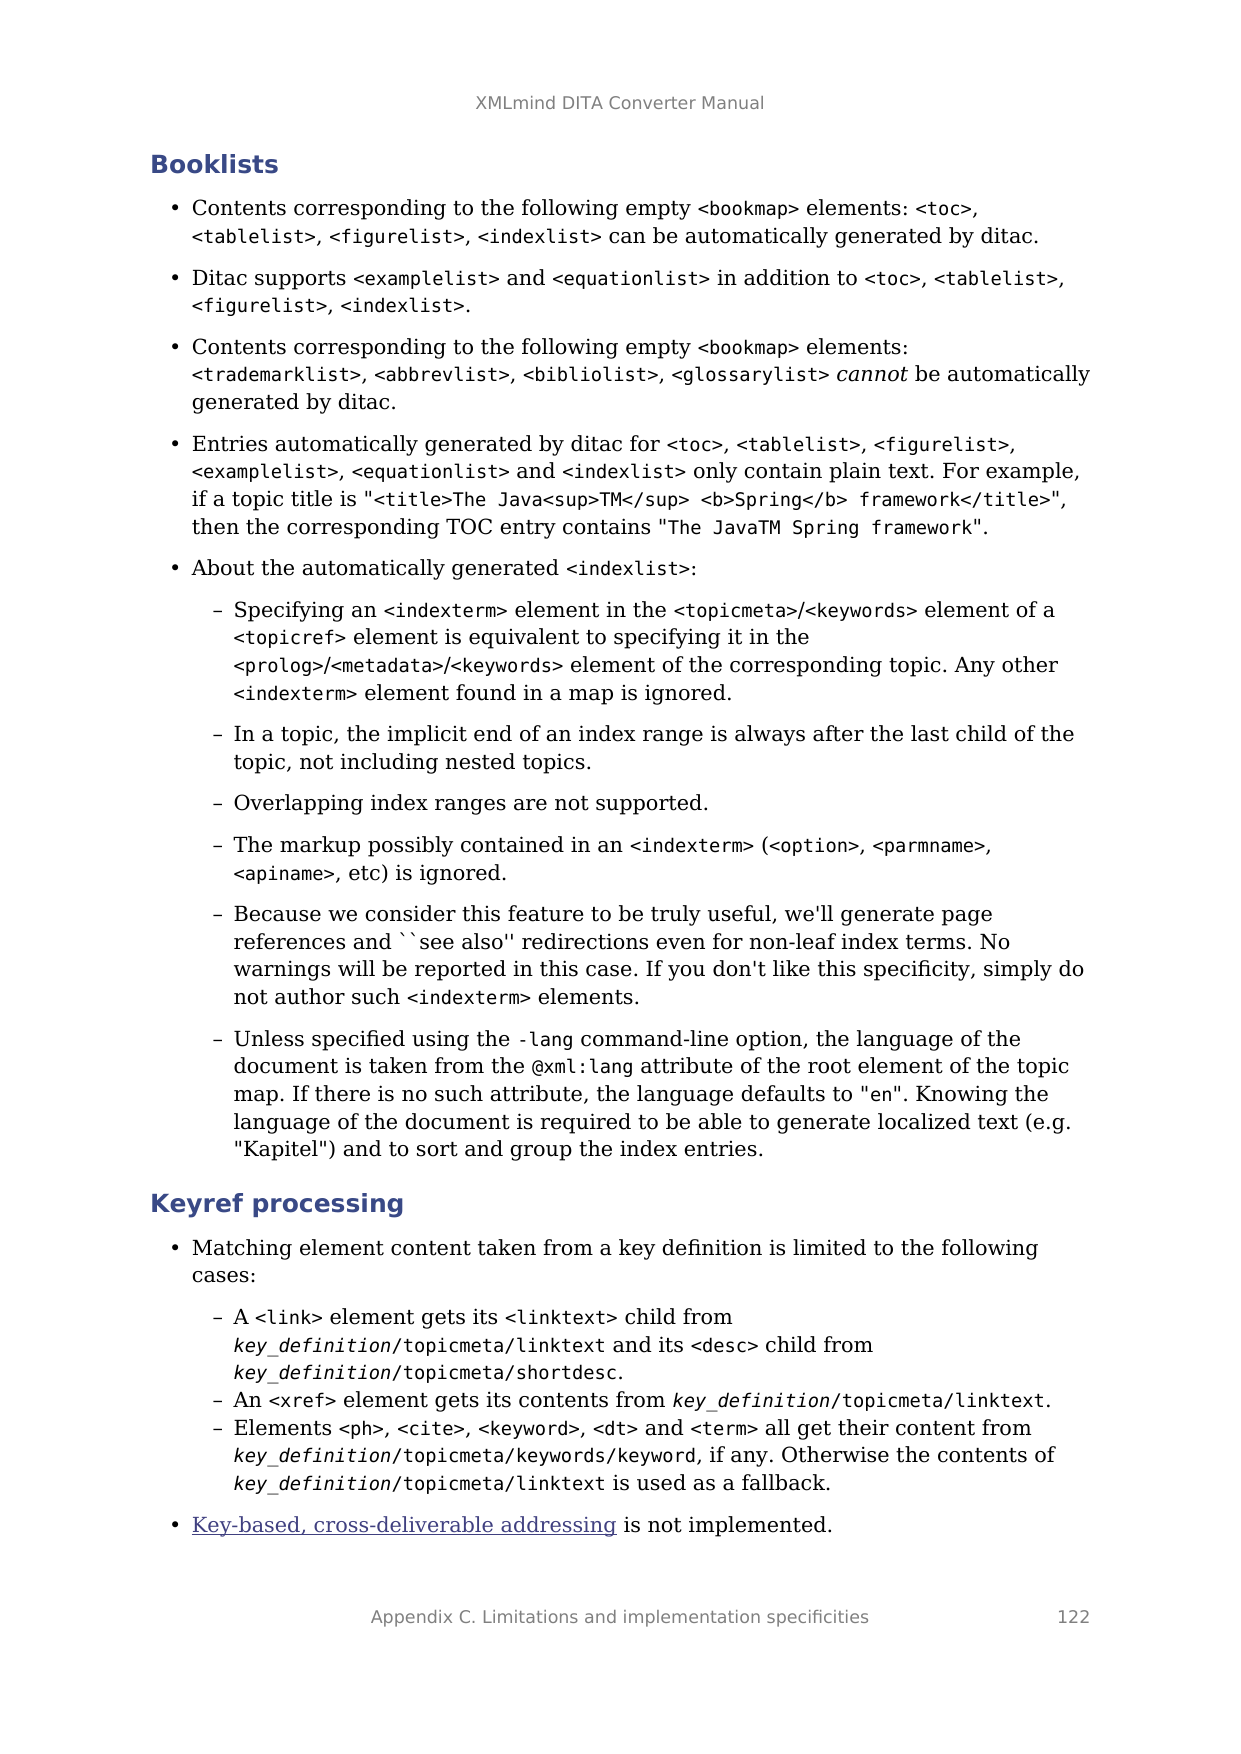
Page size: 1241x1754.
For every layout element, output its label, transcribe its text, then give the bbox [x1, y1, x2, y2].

text Booklists [150, 150, 1090, 179]
list Unless specified using the -lang command-line option, the language of the document is taken from the @xml:lang attribute of the root element of the topic map. If there is no such attribute, the language defaults to "en". Knowing the language of the document is required to be able to generate localized text (e.g. "Kapitel") and to sort and group the index entries. [192, 1023, 1090, 1162]
list Key-based, cross-deliverable addressing is not implemented. [150, 1509, 1090, 1537]
list A <link> element gets its <linktext> child from key_definition/topicmeta/linktext and its <desc> child from key_definition/topicmeta/shortdesc. [192, 1301, 1090, 1384]
list Specifying an <indexterm> element in the <topicmeta>/<keywords> element of a <topicref> element is equivalent to specifying it in the <prolog>/<metadata>/<keywords> element of the corresponding topic. Any other <indexterm> element found in a map is ignored. [192, 594, 1090, 705]
list Entries automatically generated by ditac for <toc>, <tablelist>, <figurelist>, <examplelist>, <equationlist> and <indexlist> only contain plain text. For example, if a topic title is "<title>The Java<sup>TM</sup> <b>Spring</b> framework</title>", then the corresponding TOC entry contains "The JavaTM Spring framework". [150, 428, 1090, 539]
list Contents corresponding to the following empty <bookmap> elements: <trademarklist>, <abbrevlist>, <bibliolist>, <glossarylist> cannot be automatically generated by ditac. [150, 331, 1090, 414]
list Because we consider this feature to be truly useful, we'll generate page references and ``see also'' redirections even for non-leaf index terms. No warnings will be reported in this case. If you don't like this specificity, simply do not author such <indexterm> elements. [192, 898, 1090, 1009]
list The markup possibly contained in an <indexterm> (<option>, <parmname>, <apiname>, etc) is ignored. [192, 829, 1090, 885]
list In a topic, the implicit end of an index range is always after the last child of the topic, not including nested topics. [192, 719, 1090, 774]
text Keyref processing [150, 1189, 1090, 1218]
list Elements <ph>, <cite>, <keyword>, <dt> and <term> all get their content from key_definition/topicmeta/keywords/keyword, if any. Otherwise the contents of key_definition/topicmeta/linktext is used as a fallback. [192, 1412, 1090, 1495]
list Overlapping index ranges are not supported. [192, 788, 1090, 816]
list Matching element content taken from a key definition is limited to the following cases: [150, 1232, 1090, 1288]
list Contents corresponding to the following empty <bookmap> elements: <toc>, <tablelist>, <figurelist>, <indexlist> can be automatically generated by ditac. [150, 193, 1090, 248]
list About the automatically generated <indexlist>: [150, 553, 1090, 580]
list Ditac supports <examplelist> and <equationlist> in addition to <toc>, <tablelist>, <figurelist>, <indexlist>. [150, 262, 1090, 317]
list An <xref> element gets its contents from key_definition/topicmeta/linktext. [192, 1384, 1090, 1412]
